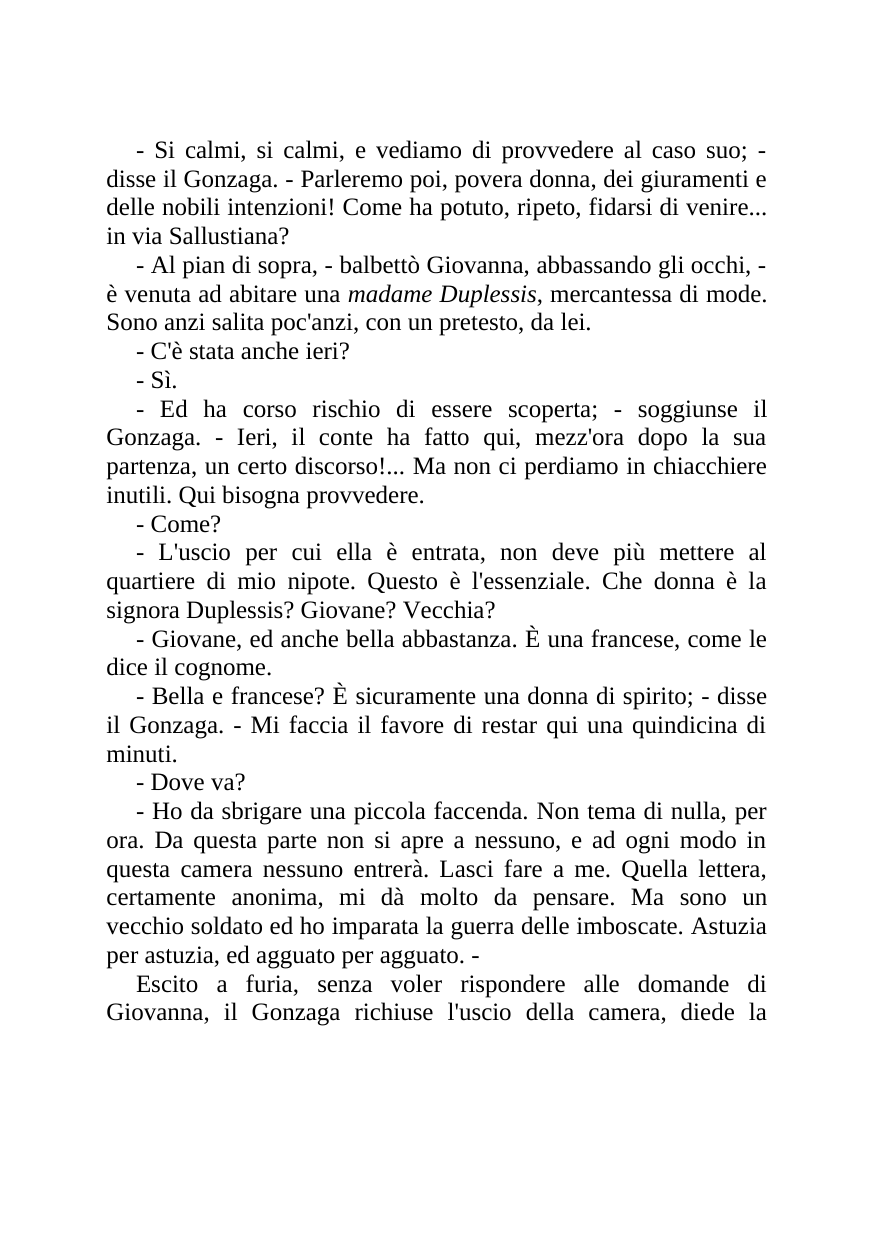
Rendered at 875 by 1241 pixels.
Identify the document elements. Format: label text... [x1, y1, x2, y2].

text - Dove va? [106, 767, 768, 796]
text - Bella e francese? È sicuramente una donna di spirito; - disse il Gonzaga. - Mi faccia il favore di restar qui una quindicina di minuti. [106, 681, 768, 767]
text Escito a furia, senza voler rispondere alle domande di Giovanna, il Gonzaga richiuse l'uscio della camera, diede la [106, 969, 768, 1026]
text - Al pian di sopra, - balbettò Giovanna, abbassando gli occhi, - è venuta ad abitare una madame Duplessis, mercantessa di mode. Sono anzi salita poc'anzi, con un pretesto, da lei. [106, 250, 768, 336]
text - Giovane, ed anche bella abbastanza. È una francese, come le dice il cognome. [106, 624, 768, 681]
text - C'è stata anche ieri? [106, 336, 768, 365]
text - Come? [106, 509, 768, 537]
text - Si calmi, si calmi, e vediamo di provvedere al caso suo; - disse il Gonzaga. - Parleremo poi, povera donna, dei giuramenti e delle nobili intenzioni! Come ha potuto, ripeto, fidarsi di venire... in via Sallustiana? [106, 135, 768, 250]
text - Ed ha corso rischio di essere scoperta; - soggiunse il Gonzaga. - Ieri, il conte ha fatto qui, mezz'ora dopo la sua partenza, un certo discorso!... Ma non ci perdiamo in chiacchiere inutili. Qui bisogna provvedere. [106, 394, 768, 509]
text - Ho da sbrigare una piccola faccenda. Non tema di nulla, per ora. Da questa parte non si apre a nessuno, e ad ogni modo in questa camera nessuno entrerà. Lasci fare a me. Quella lettera, certamente anonima, mi dà molto da pensare. Ma sono un vecchio soldato ed ho imparata la guerra delle imboscate. Astuzia per astuzia, ed agguato per agguato. - [106, 796, 768, 969]
text - L'uscio per cui ella è entrata, non deve più mettere al quartiere di mio nipote. Questo è l'essenziale. Che donna è la signora Duplessis? Giovane? Vecchia? [106, 537, 768, 624]
text - Sì. [106, 365, 768, 394]
